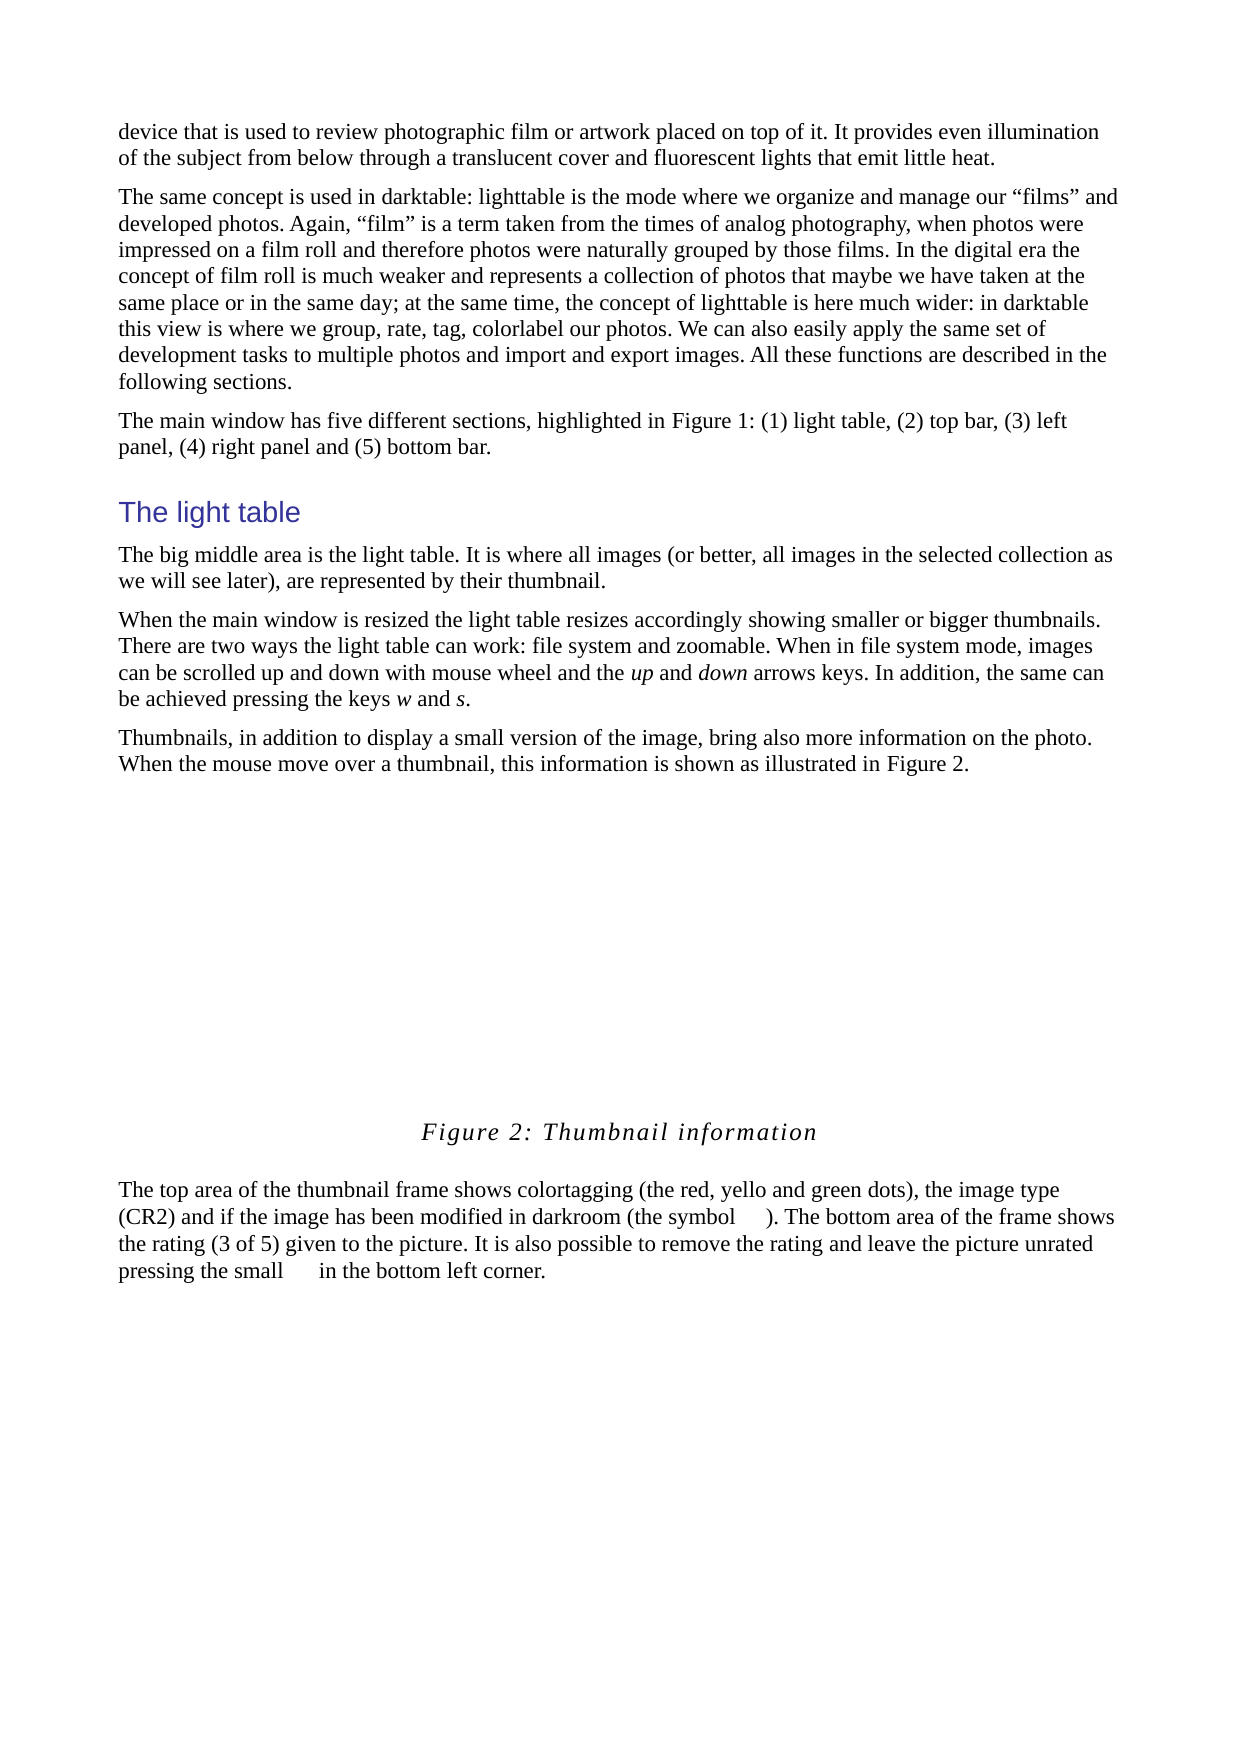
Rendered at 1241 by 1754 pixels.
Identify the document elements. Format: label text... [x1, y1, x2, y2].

text device that is used to review photographic film or artwork placed on top of it. It provides even illumination of the subject from below through a translucent cover and fluorescent lights that emit little heat. [118, 118, 1122, 171]
text The top area of the thumbnail frame shows colortagging (the red, yello and green dots), the image type (CR2) and if the image has been modified in darkroom (the symbol ). The bottom area of the frame shows the rating (3 of 5) given to the picture. It is also possible to remove the rating and leave the picture unrated pressing the small in the bottom left corner. [118, 789, 1122, 1284]
text The main window has five different sections, highlighted in Figure 1: (1) light table, (2) top bar, (3) left panel, (4) right panel and (5) bottom bar. [118, 407, 1122, 459]
subtitle The light table [118, 496, 1122, 529]
text Figure 2: Thumbnail information [386, 801, 855, 1146]
text The big middle area is the light table. It is where all images (or better, all images in the selected collection as we will see later), are represented by their thumbnail. [118, 541, 1122, 593]
text The same concept is used in darktable: lighttable is the mode where we organize and manage our “films” and developed photos. Again, “film” is a term taken from the times of analog photography, when photos were impressed on a film roll and therefore photos were naturally grouped by those films. In the digital era the concept of film roll is much weaker and represents a collection of photos that maybe we have taken at the same place or in the same day; at the same time, the concept of lighttable is here much wider: in darktable this view is where we group, rate, tag, colorlabel our photos. We can also easily apply the same set of development tasks to multiple photos and import and export images. All these functions are described in the following sections. [118, 183, 1122, 394]
text Thumbnails, in addition to display a small version of the image, bring also more information on the photo. When the mouse move over a thumbnail, this information is shown as illustrated in Figure 2. [118, 724, 1122, 777]
text When the main window is resized the light table resizes accordingly showing smaller or bigger thumbnails. There are two ways the light table can work: file system and zoomable. When in file system mode, images can be scrolled up and down with mouse wheel and the up and down arrows keys. In addition, the same can be achieved pressing the keys w and s. [118, 606, 1122, 711]
